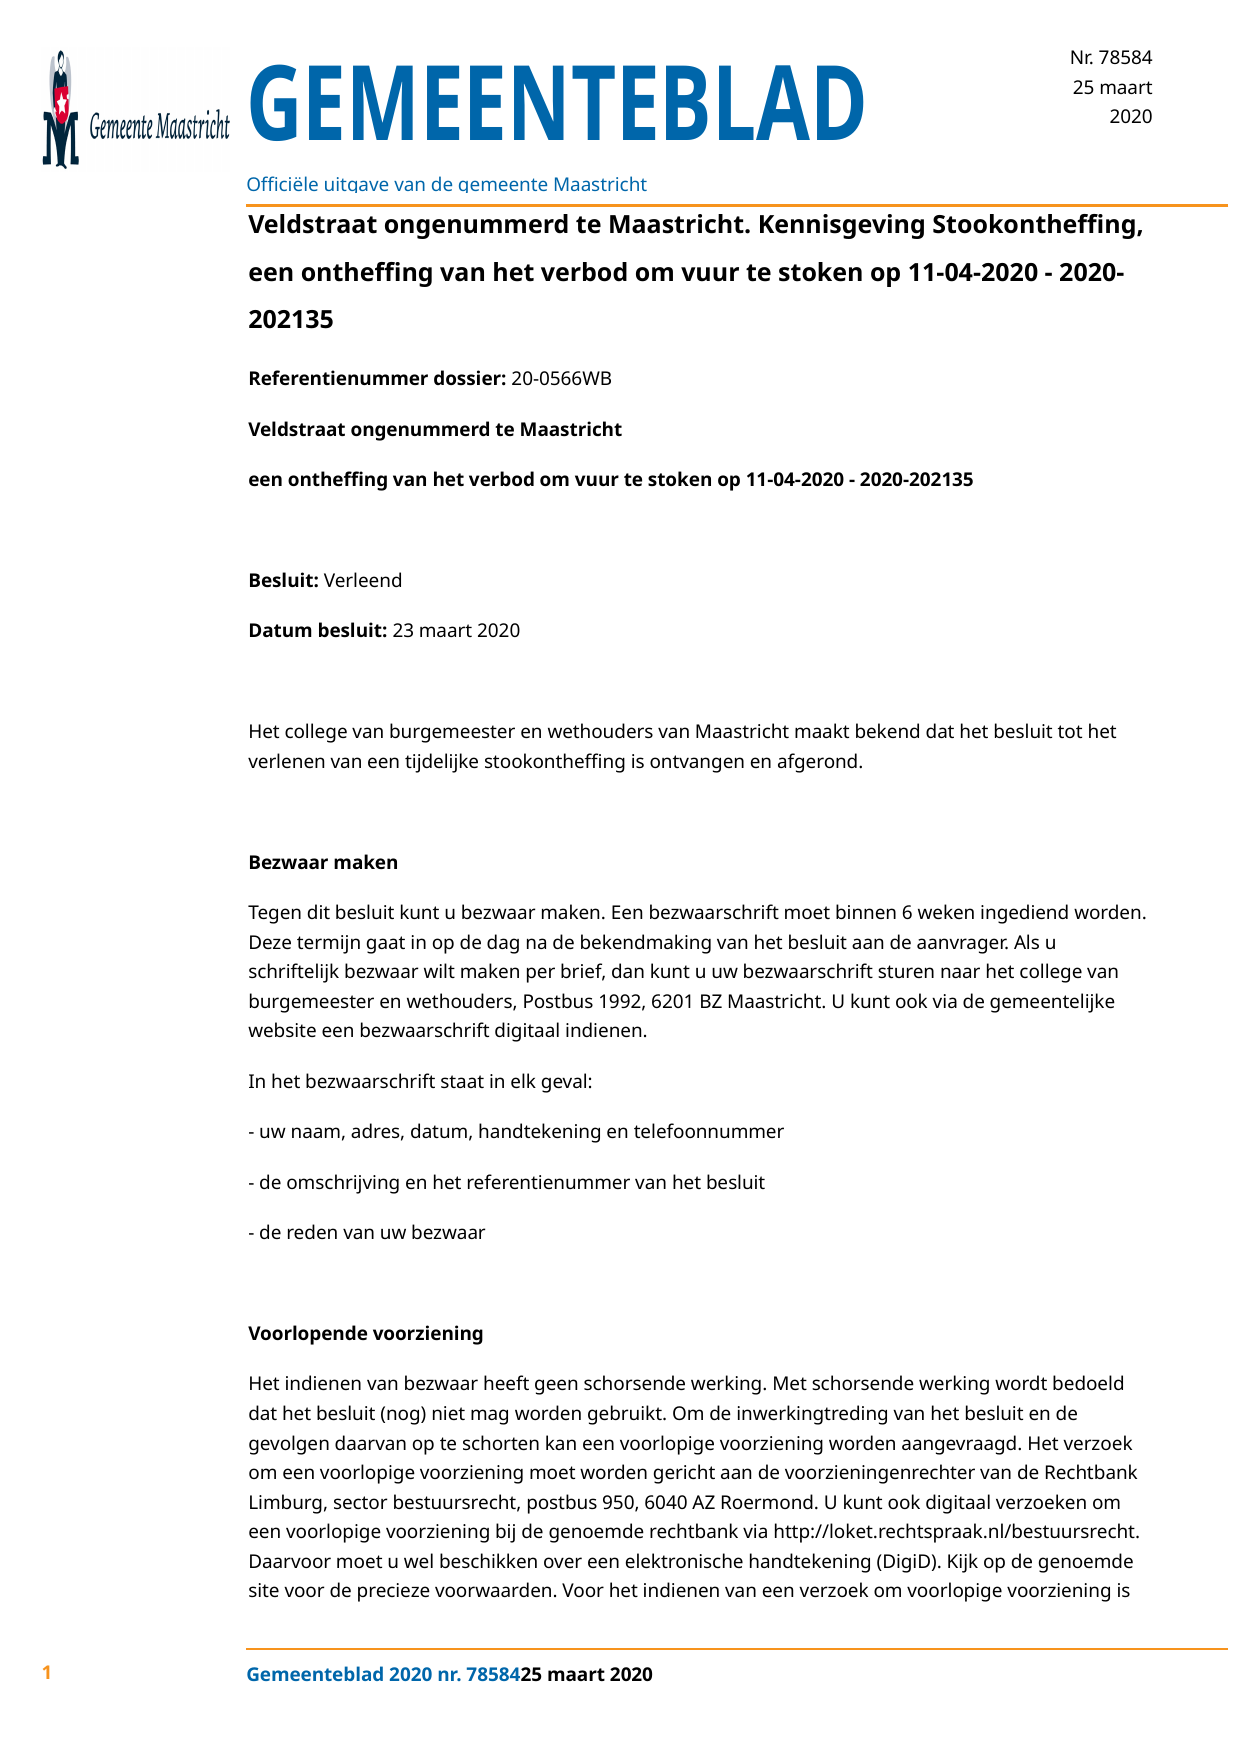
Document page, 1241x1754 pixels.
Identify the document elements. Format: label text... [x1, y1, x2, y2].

text Voorlopende voorziening [248, 1320, 1152, 1346]
text In het bezwaarschrift staat in elk geval: [248, 1068, 1152, 1094]
picture [41, 47, 231, 172]
text Besluit: Verleend [248, 567, 1152, 593]
text Het college van burgemeester en wethouders van Maastricht maakt bekend dat het besluit tot het verlenen van een tijdelijke stookontheffing is ontvangen en afgerond. [248, 718, 1152, 774]
text - de omschrijving en het referentienummer van het besluit [248, 1169, 1152, 1194]
text Bezwaar maken [248, 849, 1152, 874]
text - de reden van uw bezwaar [248, 1219, 1152, 1245]
text Veldstraat ongenummerd te Maastricht [248, 416, 1152, 442]
text een ontheffing van het verbod om vuur te stoken op 11-04-2020 - 2020-202135 [248, 466, 1152, 492]
text Datum besluit: 23 maart 2020 [248, 618, 1152, 643]
text Veldstraat ongenummerd te Maastricht. Kennisgeving Stookontheffing, een ontheffing van het verbod om vuur te stoken op 11-04-2020 - 2020-202135 [248, 207, 1152, 336]
text Referentienummer dossier: 20-0566WB [248, 366, 1152, 391]
text Tegen dit besluit kunt u bezwaar maken. Een bezwaarschrift moet binnen 6 weken ingediend worden. Deze termijn gaat in op de dag na de bekendmaking van het besluit aan de aanvrager. Als u schriftelijk bezwaar wilt maken per brief, dan kunt u uw bezwaarschrift sturen naar het college van burgemeester en wethouders, Postbus 1992, 6201 BZ Maastricht. U kunt ook via de gemeentelijke website een bezwaarschrift digitaal indienen. [248, 899, 1152, 1043]
text - uw naam, adres, datum, handtekening en telefoonnummer [248, 1118, 1152, 1144]
text Het indienen van bezwaar heeft geen schorsende werking. Met schorsende werking wordt bedoeld dat het besluit (nog) niet mag worden gebruikt. Om de inwerkingtreding van het besluit en de gevolgen daarvan op te schorten kan een voorlopige voorziening worden aangevraagd. Het verzoek om een voorlopige voorziening moet worden gericht aan de voorzieningenrechter van de Rechtbank Limburg, sector bestuursrecht, postbus 950, 6040 AZ Roermond. U kunt ook digitaal verzoeken om een voorlopige voorziening bij de genoemde rechtbank via http://loket.rechtspraak.nl/bestuursrecht. Daarvoor moet u wel beschikken over een elektronische handtekening (DigiD). Kijk op de genoemde site voor de precieze voorwaarden. Voor het indienen van een verzoek om voorlopige voorziening is [248, 1371, 1152, 1603]
